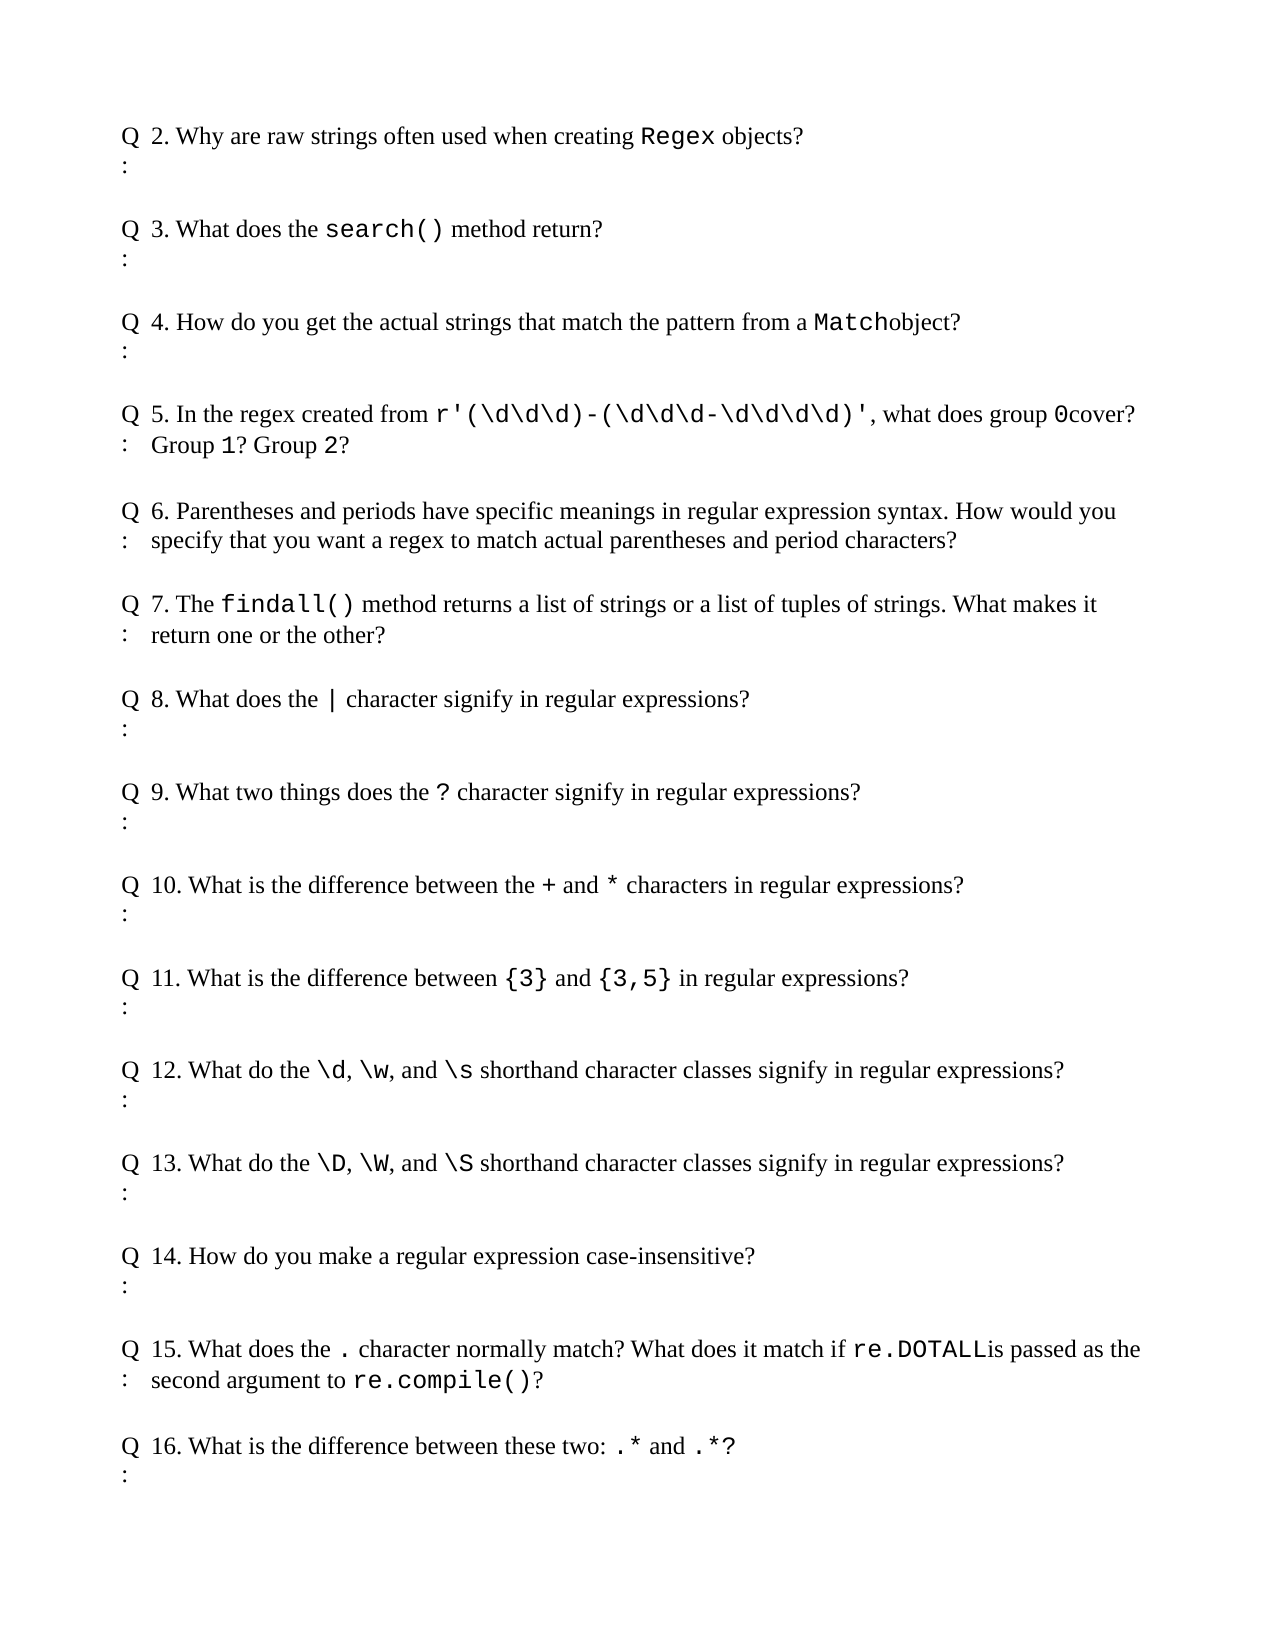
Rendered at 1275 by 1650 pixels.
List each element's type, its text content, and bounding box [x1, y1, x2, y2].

table_cell 9. What two things does the ? character signify in regular expressions? [148, 774, 1157, 867]
table_cell 4. How do you get the actual strings that match the pattern from a Matchobject? [148, 304, 1157, 397]
table_cell Q: [118, 1053, 148, 1145]
table_cell Q: [118, 681, 148, 774]
table_cell Q: [118, 118, 148, 211]
table_cell Q: [118, 494, 148, 586]
table_cell 6. Parentheses and periods have specific meanings in regular expression syntax. How would you specify that you want a regex to match actual parentheses and period characters? [148, 494, 1157, 586]
table_cell 15. What does the . character normally match? What does it match if re.DOTALLis passed as the second argument to re.compile()? [148, 1331, 1157, 1428]
table_cell Q: [118, 1428, 148, 1521]
table_cell Q: [118, 211, 148, 304]
table_cell 7. The findall() method returns a list of strings or a list of tuples of strings. What makes it return one or the other? [148, 586, 1157, 681]
table_cell Q: [118, 867, 148, 960]
table_cell Q: [118, 1331, 148, 1428]
table_cell Q: [118, 774, 148, 867]
table_cell 16. What is the difference between these two: .* and .*? [148, 1428, 1157, 1521]
table_cell 2. Why are raw strings often used when creating Regex objects? [148, 118, 1157, 211]
table_cell Q: [118, 960, 148, 1052]
table_cell 13. What do the \D, \W, and \S shorthand character classes signify in regular expressions? [148, 1145, 1157, 1238]
table_cell 3. What does the search() method return? [148, 211, 1157, 304]
table_cell 10. What is the difference between the + and * characters in regular expressions? [148, 867, 1157, 960]
table_cell Q: [118, 397, 148, 493]
table_cell 12. What do the \d, \w, and \s shorthand character classes signify in regular expressions? [148, 1053, 1157, 1145]
table_cell Q: [118, 304, 148, 397]
table_cell 11. What is the difference between {3} and {3,5} in regular expressions? [148, 960, 1157, 1052]
table_cell 8. What does the | character signify in regular expressions? [148, 681, 1157, 774]
table_cell Q: [118, 1145, 148, 1238]
table_cell Q: [118, 1238, 148, 1331]
table_cell 14. How do you make a regular expression case-insensitive? [148, 1238, 1157, 1331]
table_cell 5. In the regex created from r'(\d\d\d)-(\d\d\d-\d\d\d\d)', what does group 0cover? Group 1? Group 2? [148, 397, 1157, 493]
table_cell Q: [118, 586, 148, 681]
